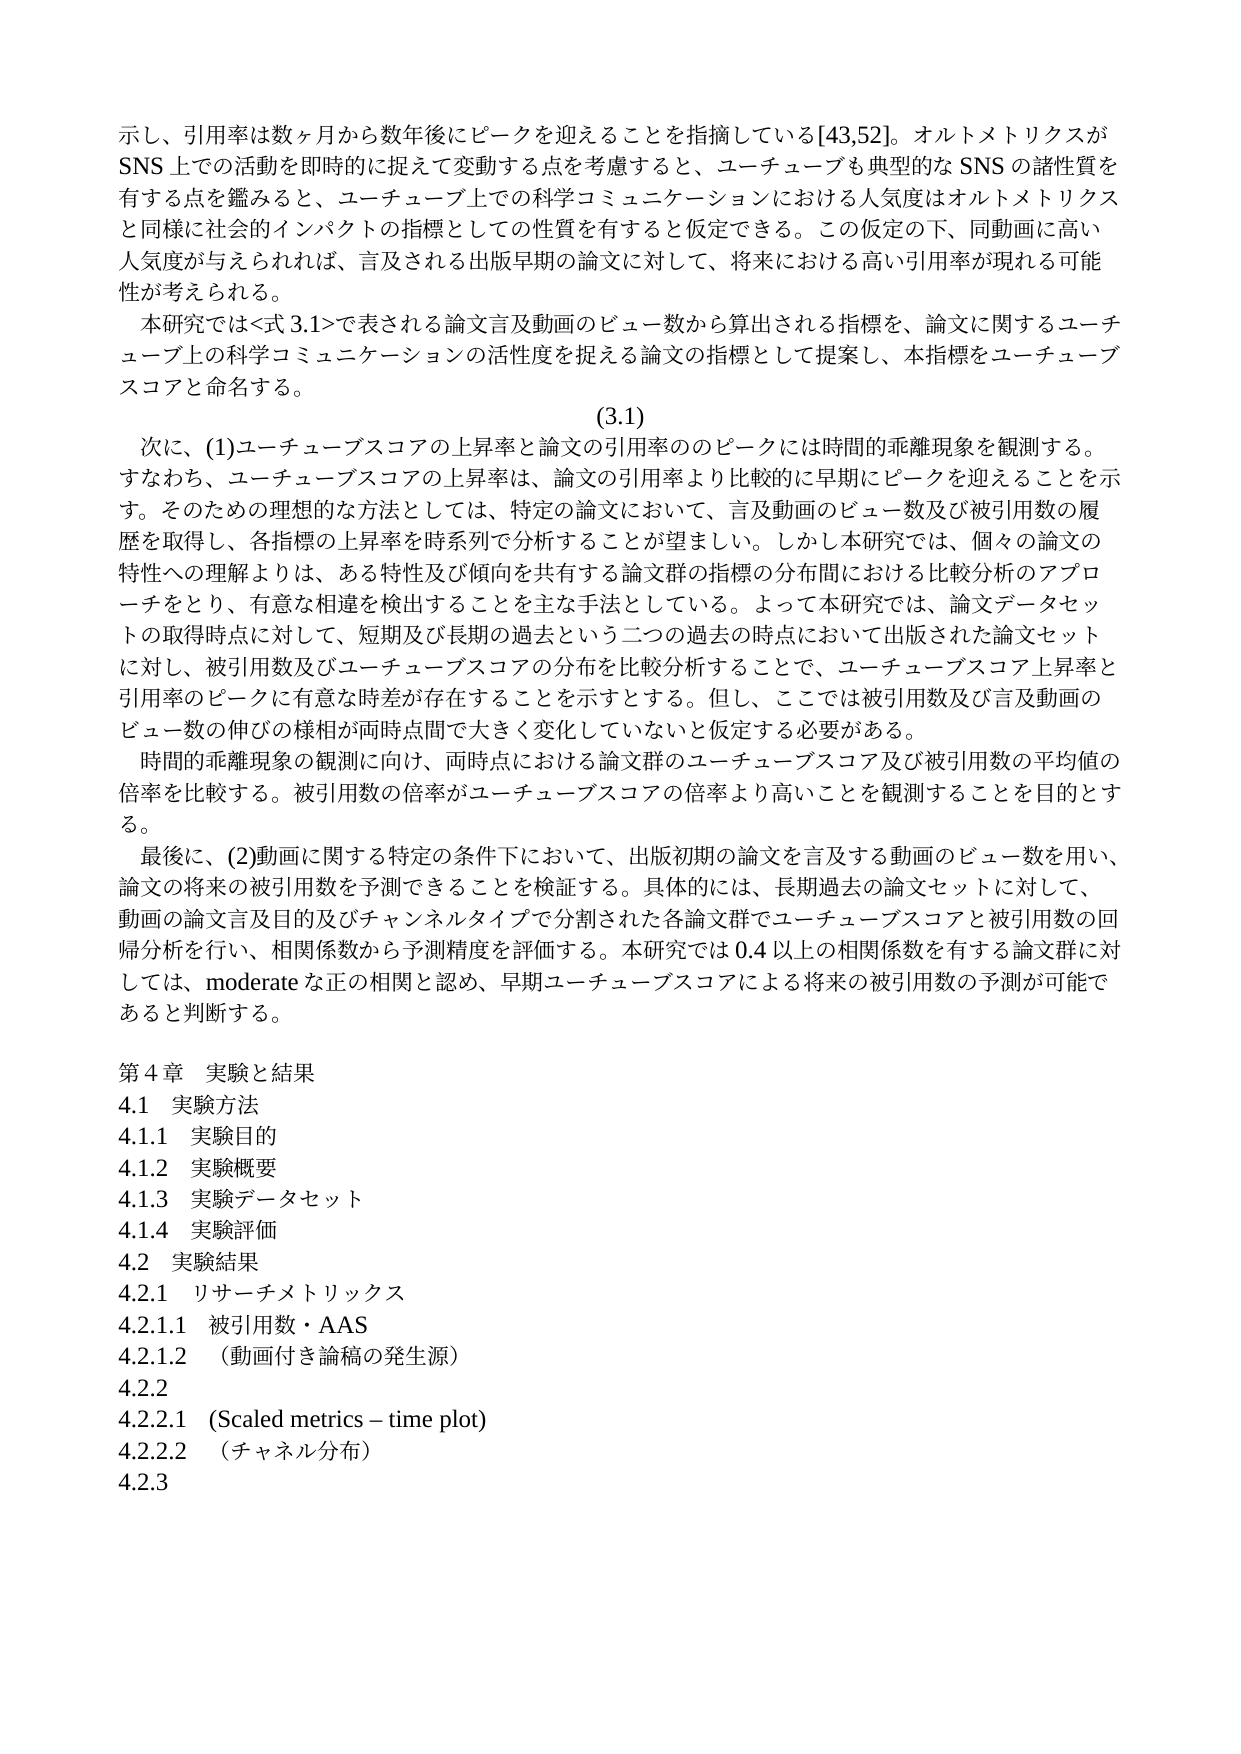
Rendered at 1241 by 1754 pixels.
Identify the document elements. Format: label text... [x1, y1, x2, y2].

text 4.1.1 実験目的 [118, 1119, 1122, 1151]
text 次に、(1)ユーチューブスコアの上昇率と論文の引用率ののピークには時間的乖離現象を観測する。すなわち、ユーチューブスコアの上昇率は、論文の引用率より比較的に早期にピークを迎えることを示す。そのための理想的な方法としては、特定の論文において、言及動画のビュー数及び被引用数の履歴を取得し、各指標の上昇率を時系列で分析することが望ましい。しかし本研究では、個々の論文の特性への理解よりは、ある特性及び傾向を共有する論文群の指標の分布間における比較分析のアプローチをとり、有意な相違を検出することを主な手法としている。よって本研究では、論文データセットの取得時点に対して、短期及び長期の過去という二つの過去の時点において出版された論文セットに対し、被引用数及びユーチューブスコアの分布を比較分析することで、ユーチューブスコア上昇率と引用率のピークに有意な時差が存在することを示すとする。但し、ここでは被引用数及び言及動画のビュー数の伸びの様相が両時点間で大きく変化していないと仮定する必要がある。 [118, 430, 1122, 744]
text 4.1.4 実験評価 [118, 1214, 1122, 1245]
text 4.2.2 [118, 1371, 1122, 1402]
text 示し、引用率は数ヶ月から数年後にピークを迎えることを指摘している[43,52]。オルトメトリクスがSNS上での活動を即時的に捉えて変動する点を考慮すると、ユーチューブも典型的なSNSの諸性質を有する点を鑑みると、ユーチューブ上での科学コミュニケーションにおける人気度はオルトメトリクスと同様に社会的インパクトの指標としての性質を有すると仮定できる。この仮定の下、同動画に高い人気度が与えられれば、言及される出版早期の論文に対して、将来における高い引用率が現れる可能性が考えられる。 [118, 118, 1122, 307]
text 最後に、(2)動画に関する特定の条件下において、出版初期の論文を言及する動画のビュー数を用い、論文の将来の被引用数を予測できることを検証する。具体的には、長期過去の論文セットに対して、動画の論文言及目的及びチャンネルタイプで分割された各論文群でユーチューブスコアと被引用数の回帰分析を行い、相関係数から予測精度を評価する。本研究では0.4以上の相関係数を有する論文群に対しては、moderateな正の相関と認め、早期ユーチューブスコアによる将来の被引用数の予測が可能であると判断する。 [118, 839, 1122, 1028]
text 4.2.2.1 (Scaled metrics – time plot) [118, 1402, 1122, 1434]
text 4.1 実験方法 [118, 1088, 1122, 1119]
text 4.2 実験結果 [118, 1245, 1122, 1277]
text 本研究では<式3.1>で表される論文言及動画のビュー数から算出される指標を、論文に関するユーチューブ上の科学コミュニケーションの活性度を捉える論文の指標として提案し、本指標をユーチューブスコアと命名する。 [118, 307, 1122, 401]
text 4.1.3 実験データセット [118, 1182, 1122, 1214]
text 4.1.2 実験概要 [118, 1151, 1122, 1182]
text 4.2.1.1 被引用数・AAS [118, 1308, 1122, 1339]
text (3.1) [118, 401, 1122, 430]
text 時間的乖離現象の観測に向け、両時点における論文群のユーチューブスコア及び被引用数の平均値の倍率を比較する。被引用数の倍率がユーチューブスコアの倍率より高いことを観測することを目的とする。 [118, 744, 1122, 839]
text 4.2.2.2 （チャネル分布） [118, 1434, 1122, 1465]
text 4.2.1 リサーチメトリックス [118, 1277, 1122, 1308]
text 4.2.1.2 （動画付き論稿の発生源） [118, 1339, 1122, 1371]
text 4.2.3 [118, 1465, 1122, 1497]
text 第４章 実験と結果 [118, 1056, 1122, 1088]
